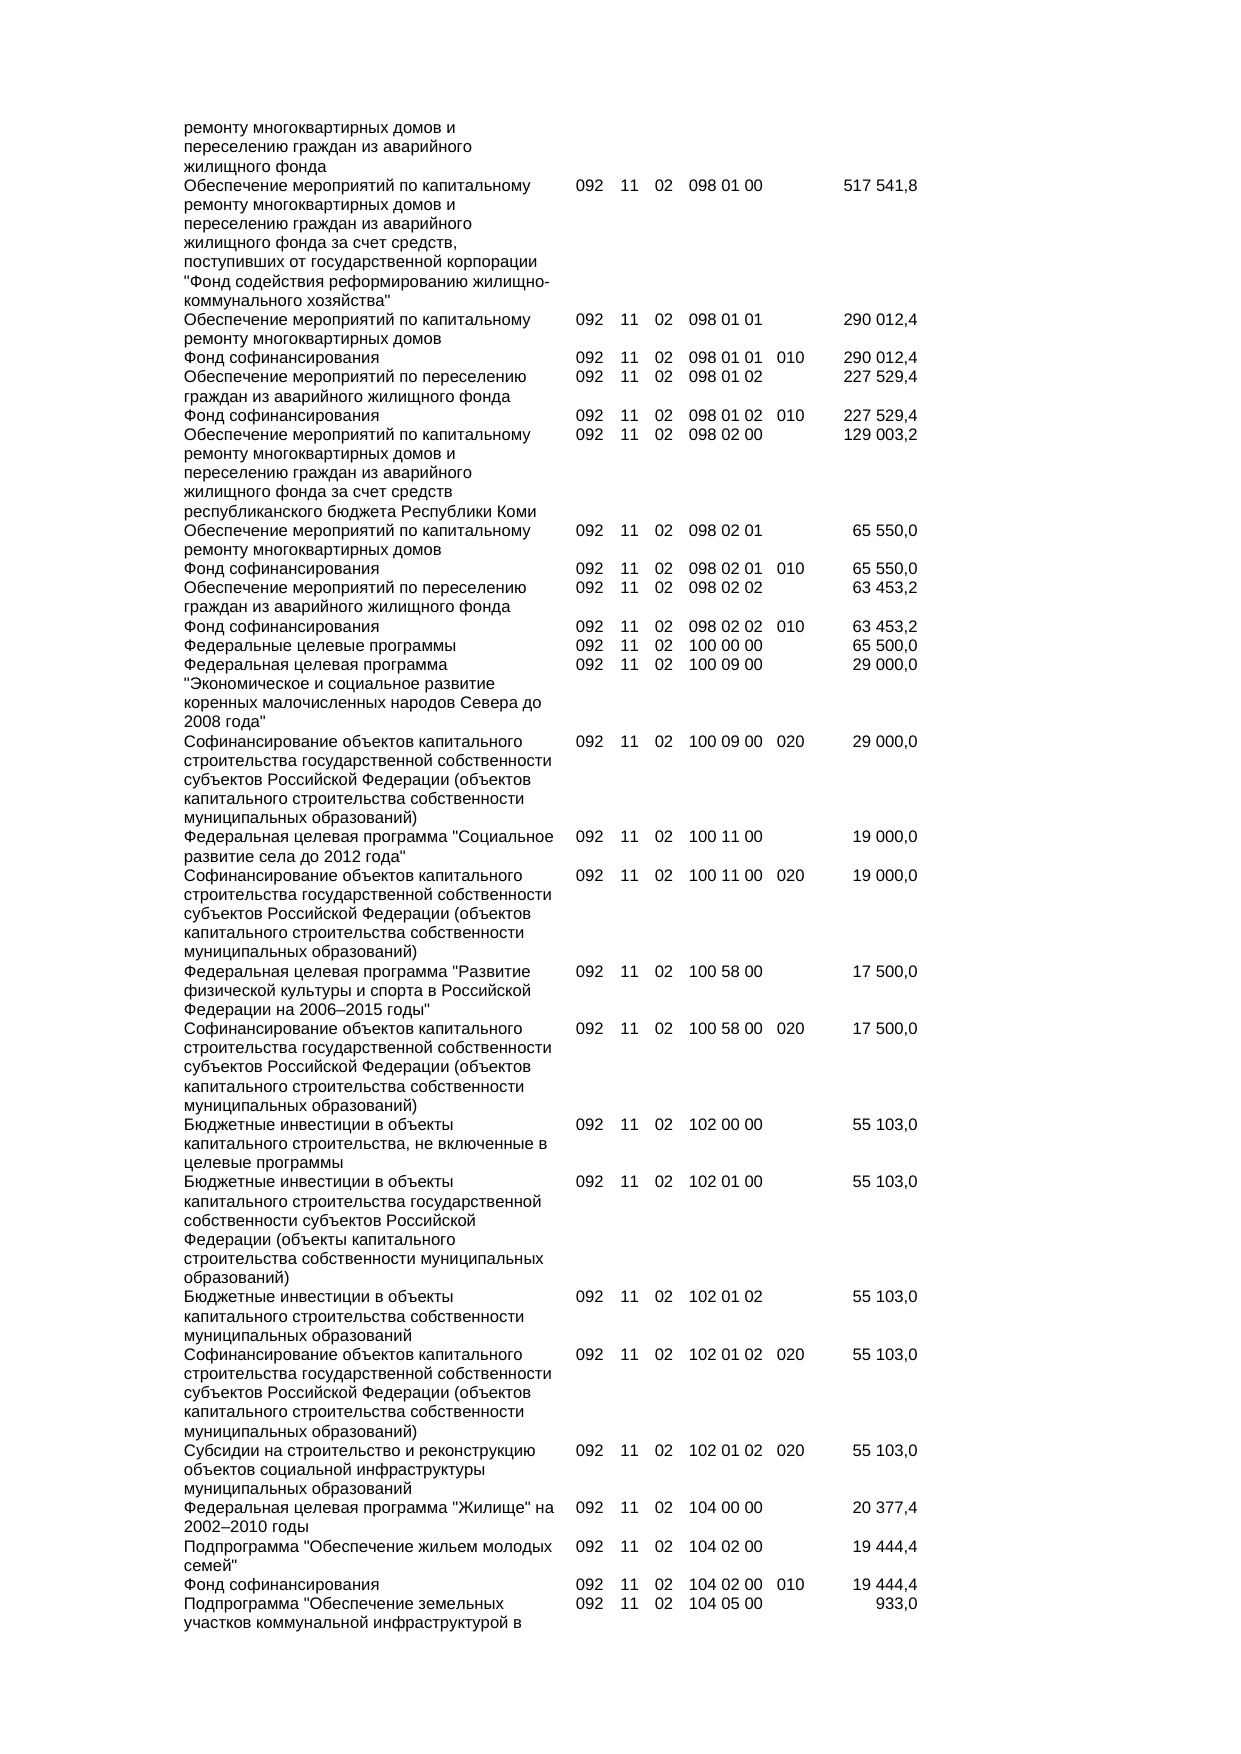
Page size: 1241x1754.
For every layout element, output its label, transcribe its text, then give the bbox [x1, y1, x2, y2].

table_cell 65 550,0 [811, 559, 923, 578]
table_cell 020 [770, 731, 811, 827]
table_cell [923, 367, 946, 406]
table_cell 129 003,2 [811, 425, 923, 521]
table_cell [923, 1019, 946, 1115]
table_cell 092 [566, 406, 613, 425]
table_cell Фонд софинансирования [178, 348, 566, 367]
table_cell [770, 827, 811, 866]
table_cell 098 02 00 [681, 425, 770, 521]
table_cell [923, 1345, 946, 1441]
table_cell 19 444,4 [811, 1536, 923, 1575]
table_cell 290 012,4 [811, 310, 923, 348]
table_cell 11 [613, 521, 646, 559]
table_cell 104 02 00 [681, 1575, 770, 1594]
table_cell 11 [613, 1594, 646, 1632]
table_cell 102 01 02 [681, 1287, 770, 1345]
table_cell 02 [646, 636, 681, 655]
table_cell [770, 1287, 811, 1345]
table_cell 092 [566, 425, 613, 521]
table_cell [770, 1498, 811, 1536]
table_cell 092 [566, 578, 613, 616]
table_cell 092 [566, 1594, 613, 1632]
table_cell 11 [613, 1441, 646, 1498]
table_cell 010 [770, 559, 811, 578]
table_cell 11 [613, 731, 646, 827]
table_cell 020 [770, 1019, 811, 1115]
table_cell [770, 961, 811, 1019]
table_cell Бюджетные инвестиции в объекты капитального строительства, не включенные в целевые программы [178, 1115, 566, 1172]
table_cell 02 [646, 1019, 681, 1115]
table_cell 102 01 02 [681, 1441, 770, 1498]
table_cell 63 453,2 [811, 616, 923, 636]
table_cell 02 [646, 616, 681, 636]
table_cell [770, 1172, 811, 1287]
table_cell Субсидии на строительство и реконструкцию объектов социальной инфраструктуры муниципальных образований [178, 1441, 566, 1498]
table_cell [923, 1498, 946, 1536]
table_cell [923, 961, 946, 1019]
table_cell 02 [646, 406, 681, 425]
table_cell 11 [613, 1536, 646, 1575]
table_cell 227 529,4 [811, 406, 923, 425]
table_cell 02 [646, 1575, 681, 1594]
table_cell Федеральная целевая программа "Экономическое и социальное развитие коренных малочисленных народов Севера до 2008 года" [178, 655, 566, 731]
table_cell Софинансирование объектов капитального строительства государственной собственности субъектов Российской Федерации (объектов капитального строительства собственности муниципальных образований) [178, 731, 566, 827]
table_cell 02 [646, 559, 681, 578]
table_cell 29 000,0 [811, 731, 923, 827]
table_cell 100 58 00 [681, 1019, 770, 1115]
table_cell 11 [613, 425, 646, 521]
table_cell [923, 559, 946, 578]
table_cell [923, 731, 946, 827]
table_cell [566, 118, 613, 176]
table_cell 55 103,0 [811, 1172, 923, 1287]
table_cell [770, 118, 811, 176]
table_cell [770, 176, 811, 310]
table_cell 092 [566, 1536, 613, 1575]
table_cell Фонд софинансирования [178, 406, 566, 425]
table_cell 29 000,0 [811, 655, 923, 731]
table_cell 227 529,4 [811, 367, 923, 406]
table_cell [770, 310, 811, 348]
table_cell 100 09 00 [681, 731, 770, 827]
table_cell 11 [613, 310, 646, 348]
table_cell [923, 866, 946, 961]
table_cell [923, 1575, 946, 1594]
table_cell [770, 425, 811, 521]
table_cell Фонд софинансирования [178, 1575, 566, 1594]
table_cell 098 02 01 [681, 521, 770, 559]
table_cell 102 01 02 [681, 1345, 770, 1441]
table_cell Обеспечение мероприятий по капитальному ремонту многоквартирных домов и переселению граждан из аварийного жилищного фонда за счет средств, поступивших от государственной корпорации "Фонд содействия реформированию жилищно-коммунального хозяйства" [178, 176, 566, 310]
table_cell [923, 616, 946, 636]
table_cell 100 09 00 [681, 655, 770, 731]
table_cell 092 [566, 655, 613, 731]
table_cell 02 [646, 1594, 681, 1632]
table_cell [770, 1594, 811, 1632]
table_cell Бюджетные инвестиции в объекты капитального строительства государственной собственности субъектов Российской Федерации (объекты капитального строительства собственности муниципальных образований) [178, 1172, 566, 1287]
table_cell [923, 655, 946, 731]
table_cell 098 01 02 [681, 406, 770, 425]
table_cell 092 [566, 1019, 613, 1115]
table_cell 098 01 02 [681, 367, 770, 406]
table_cell Софинансирование объектов капитального строительства государственной собственности субъектов Российской Федерации (объектов капитального строительства собственности муниципальных образований) [178, 1019, 566, 1115]
table_cell [923, 1594, 946, 1632]
table_cell 020 [770, 1345, 811, 1441]
table_cell [923, 521, 946, 559]
table_cell 092 [566, 176, 613, 310]
table_cell [770, 521, 811, 559]
table_cell 02 [646, 1172, 681, 1287]
table_cell [646, 118, 681, 176]
table_cell 092 [566, 616, 613, 636]
table_cell 010 [770, 406, 811, 425]
table_cell Обеспечение мероприятий по переселению граждан из аварийного жилищного фонда [178, 367, 566, 406]
table_cell 092 [566, 559, 613, 578]
table_cell 11 [613, 1019, 646, 1115]
table_cell Обеспечение мероприятий по переселению граждан из аварийного жилищного фонда [178, 578, 566, 616]
table_cell 100 11 00 [681, 866, 770, 961]
table_cell 02 [646, 655, 681, 731]
table_cell 092 [566, 866, 613, 961]
table_cell 092 [566, 1575, 613, 1594]
table_cell 17 500,0 [811, 1019, 923, 1115]
table_cell [770, 655, 811, 731]
table_cell 11 [613, 1498, 646, 1536]
table_cell [923, 1287, 946, 1345]
table_cell 102 00 00 [681, 1115, 770, 1172]
table_cell 55 103,0 [811, 1345, 923, 1441]
table_cell 11 [613, 616, 646, 636]
table_cell 02 [646, 367, 681, 406]
table_cell Софинансирование объектов капитального строительства государственной собственности субъектов Российской Федерации (объектов капитального строительства собственности муниципальных образований) [178, 866, 566, 961]
table_cell [923, 827, 946, 866]
table_cell 02 [646, 1115, 681, 1172]
table_cell 100 58 00 [681, 961, 770, 1019]
table_cell 098 01 00 [681, 176, 770, 310]
table_cell 11 [613, 406, 646, 425]
table_cell 02 [646, 1441, 681, 1498]
table_cell 02 [646, 521, 681, 559]
table_cell 19 000,0 [811, 866, 923, 961]
table_cell Обеспечение мероприятий по капитальному ремонту многоквартирных домов и переселению граждан из аварийного жилищного фонда за счет средств республиканского бюджета Республики Коми [178, 425, 566, 521]
table_cell 11 [613, 367, 646, 406]
table_cell 098 02 02 [681, 616, 770, 636]
table_cell 098 01 01 [681, 310, 770, 348]
table_cell Обеспечение мероприятий по капитальному ремонту многоквартирных домов [178, 310, 566, 348]
table_cell 02 [646, 866, 681, 961]
table_cell Бюджетные инвестиции в объекты капитального строительства собственности муниципальных образований [178, 1287, 566, 1345]
table_cell 02 [646, 425, 681, 521]
table_cell [923, 176, 946, 310]
table_cell 11 [613, 961, 646, 1019]
table_cell 092 [566, 961, 613, 1019]
table_cell 098 02 01 [681, 559, 770, 578]
table_cell 098 01 01 [681, 348, 770, 367]
table_cell Фонд софинансирования [178, 616, 566, 636]
table_cell 092 [566, 731, 613, 827]
table_cell [923, 310, 946, 348]
table_cell [923, 1172, 946, 1287]
table_cell 092 [566, 521, 613, 559]
table_cell 02 [646, 176, 681, 310]
table_cell Подпрограмма "Обеспечение земельных участков коммунальной инфраструктурой в [178, 1594, 566, 1632]
table_cell 092 [566, 367, 613, 406]
table_cell 20 377,4 [811, 1498, 923, 1536]
table_cell 020 [770, 866, 811, 961]
table_cell 100 00 00 [681, 636, 770, 655]
table_cell Подпрограмма "Обеспечение жильем молодых семей" [178, 1536, 566, 1575]
table_cell [681, 118, 770, 176]
table_cell 55 103,0 [811, 1287, 923, 1345]
table_cell 55 103,0 [811, 1441, 923, 1498]
table_cell 092 [566, 1441, 613, 1498]
table_cell 092 [566, 1498, 613, 1536]
table_cell Федеральная целевая программа "Социальное развитие села до 2012 года" [178, 827, 566, 866]
table_cell 65 550,0 [811, 521, 923, 559]
table_cell 010 [770, 616, 811, 636]
table_cell 517 541,8 [811, 176, 923, 310]
table_cell [923, 406, 946, 425]
table_cell 19 444,4 [811, 1575, 923, 1594]
table_cell 02 [646, 827, 681, 866]
table_cell 092 [566, 1115, 613, 1172]
table_cell [923, 636, 946, 655]
table_cell 02 [646, 348, 681, 367]
table_cell 11 [613, 348, 646, 367]
table_cell ремонту многоквартирных домов и переселению граждан из аварийного жилищного фонда [178, 118, 566, 176]
table_cell [923, 348, 946, 367]
table_cell Федеральные целевые программы [178, 636, 566, 655]
table_cell Софинансирование объектов капитального строительства государственной собственности субъектов Российской Федерации (объектов капитального строительства собственности муниципальных образований) [178, 1345, 566, 1441]
table_cell 092 [566, 1345, 613, 1441]
table_cell [770, 367, 811, 406]
table_cell 02 [646, 1536, 681, 1575]
table_cell [613, 118, 646, 176]
table_cell 092 [566, 310, 613, 348]
table_cell [923, 1441, 946, 1498]
table_cell 092 [566, 1287, 613, 1345]
table_cell 933,0 [811, 1594, 923, 1632]
table_cell 290 012,4 [811, 348, 923, 367]
table_cell 11 [613, 655, 646, 731]
table_cell [923, 1115, 946, 1172]
table_cell 092 [566, 827, 613, 866]
table_cell 63 453,2 [811, 578, 923, 616]
table_cell [923, 1536, 946, 1575]
table_cell 02 [646, 578, 681, 616]
table_cell 11 [613, 827, 646, 866]
table_cell 17 500,0 [811, 961, 923, 1019]
table_cell 11 [613, 578, 646, 616]
table_cell [770, 578, 811, 616]
table_cell 104 05 00 [681, 1594, 770, 1632]
table_cell [770, 636, 811, 655]
table_cell 11 [613, 1575, 646, 1594]
table_cell Федеральная целевая программа "Развитие физической культуры и спорта в Российской Федерации на 2006–2015 годы" [178, 961, 566, 1019]
table_cell 55 103,0 [811, 1115, 923, 1172]
table_cell 11 [613, 1287, 646, 1345]
table_cell 65 500,0 [811, 636, 923, 655]
table_cell 098 02 02 [681, 578, 770, 616]
table_cell 010 [770, 1575, 811, 1594]
table_cell [770, 1115, 811, 1172]
table_cell 19 000,0 [811, 827, 923, 866]
table_cell 02 [646, 731, 681, 827]
table_cell 11 [613, 1345, 646, 1441]
table_cell 010 [770, 348, 811, 367]
table_cell 02 [646, 1498, 681, 1536]
table_cell 020 [770, 1441, 811, 1498]
table_cell 11 [613, 866, 646, 961]
table_cell 02 [646, 961, 681, 1019]
table_cell 092 [566, 1172, 613, 1287]
table_cell 102 01 00 [681, 1172, 770, 1287]
table_cell 100 11 00 [681, 827, 770, 866]
table_cell 02 [646, 1287, 681, 1345]
table_cell 02 [646, 1345, 681, 1441]
table_cell [811, 118, 923, 176]
table_cell Федеральная целевая программа "Жилище" на 2002–2010 годы [178, 1498, 566, 1536]
table_cell Фонд софинансирования [178, 559, 566, 578]
table_cell [923, 425, 946, 521]
table_cell [923, 578, 946, 616]
table_cell [923, 118, 946, 176]
table_cell 11 [613, 1172, 646, 1287]
table_cell 11 [613, 1115, 646, 1172]
table_cell 092 [566, 636, 613, 655]
table_cell 02 [646, 310, 681, 348]
table_cell 104 02 00 [681, 1536, 770, 1575]
table_cell 104 00 00 [681, 1498, 770, 1536]
table_cell [770, 1536, 811, 1575]
table_cell 11 [613, 176, 646, 310]
table_cell 11 [613, 636, 646, 655]
table_cell 092 [566, 348, 613, 367]
table_cell 11 [613, 559, 646, 578]
table_cell Обеспечение мероприятий по капитальному ремонту многоквартирных домов [178, 521, 566, 559]
